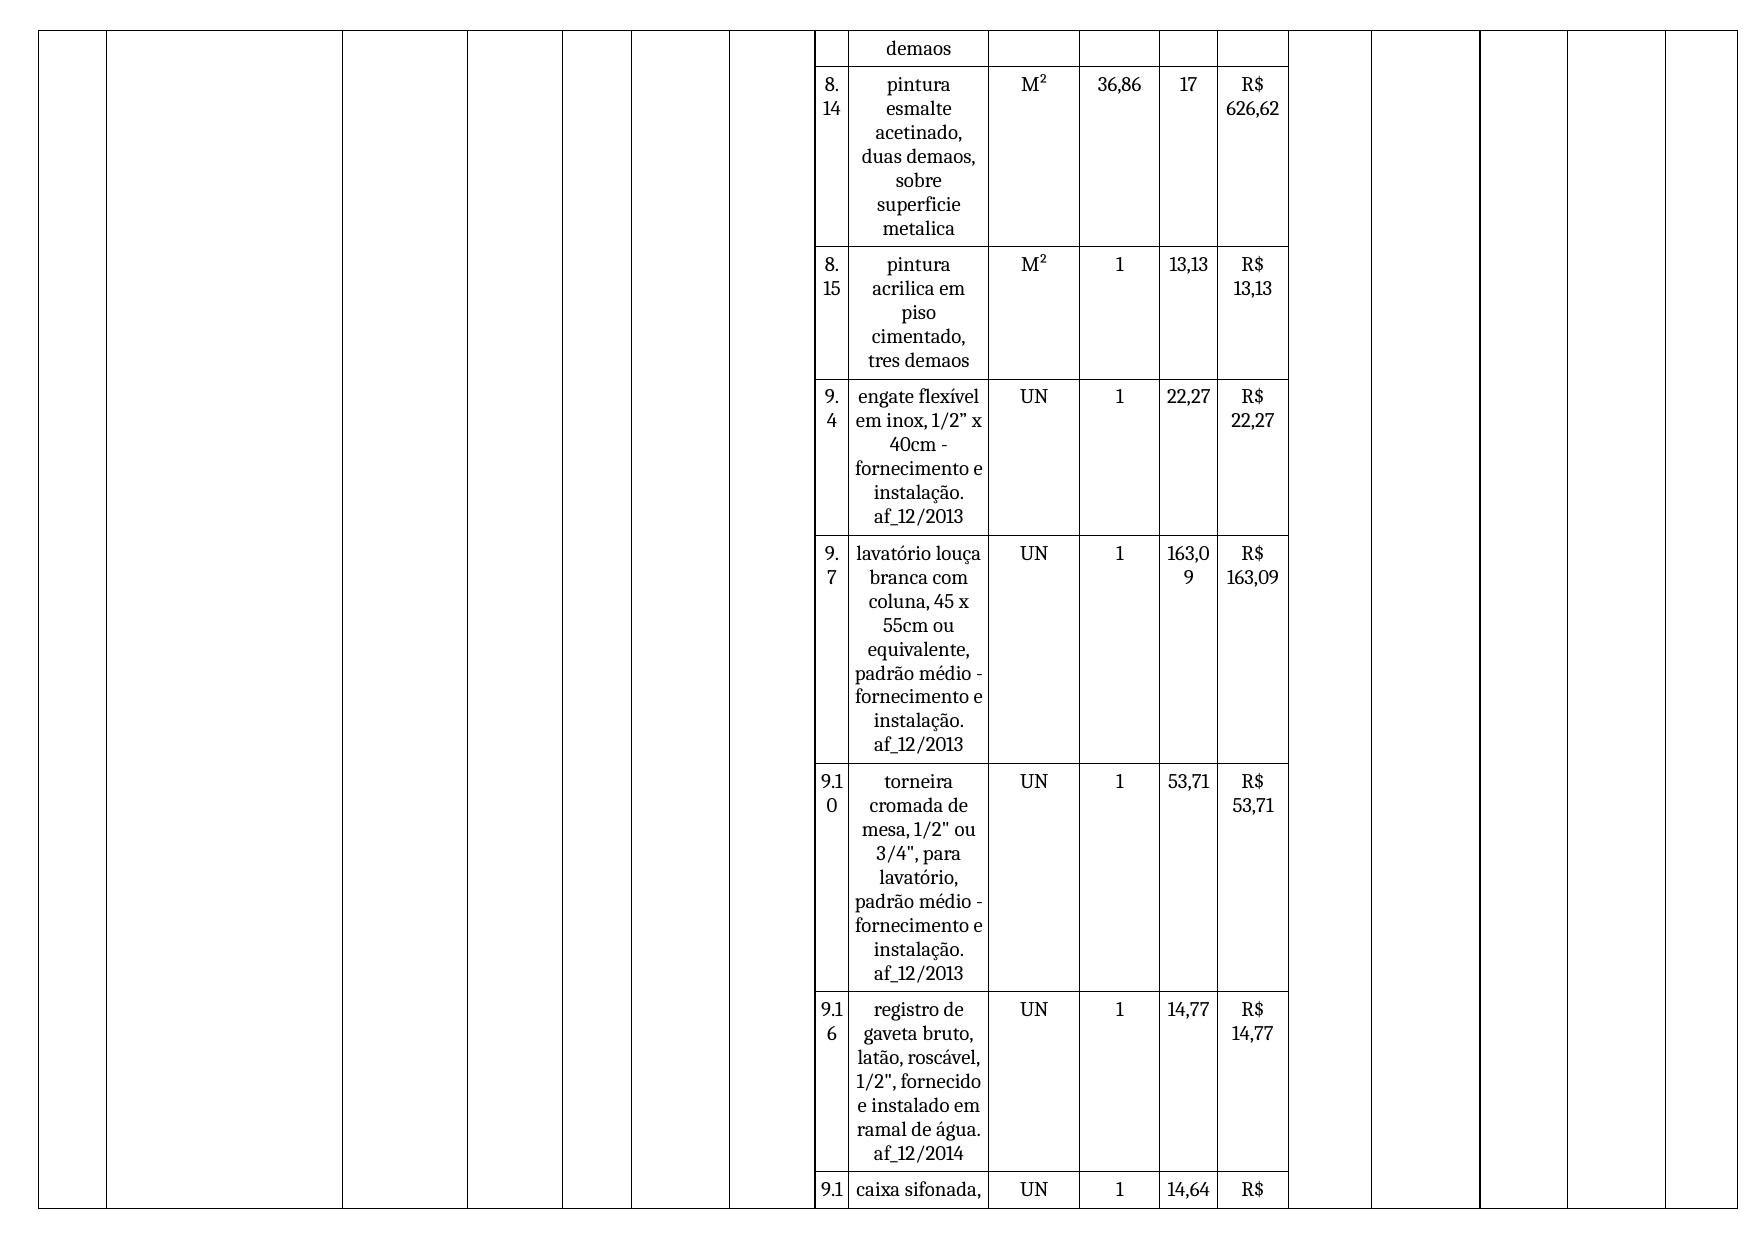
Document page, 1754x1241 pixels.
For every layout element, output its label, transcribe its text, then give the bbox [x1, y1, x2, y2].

table_cell torneira cromada de mesa, 1/2" ou 3/4", para lavatório, padrão médio - fornecimento e instalação. af_12/2013 [849, 764, 988, 991]
table_cell 9.10 [816, 764, 848, 991]
table_cell [1160, 31, 1217, 66]
table_cell 1 [1080, 992, 1159, 1171]
table_cell 8.15 [816, 247, 848, 378]
table_cell engate flexível em inox, 1/2” x 40cm - fornecimento e instalação. af_12/2013 [849, 380, 988, 535]
table_cell [107, 31, 342, 1208]
table_cell [1080, 31, 1159, 66]
table_cell 53,71 [1160, 764, 1217, 991]
table_cell lavatório louça branca com coluna, 45 x 55cm ou equivalente, padrão médio - fornecimento e instalação. af_12/2013 [849, 536, 988, 763]
table_cell 9.7 [816, 536, 848, 763]
table_cell pintura acrilica em piso cimentado, tres demaos [849, 247, 988, 378]
table_cell 14,77 [1160, 992, 1217, 1171]
table_cell UN [989, 764, 1079, 991]
table_cell 13,13 [1160, 247, 1217, 378]
table_cell [563, 31, 631, 1208]
table_cell [343, 31, 467, 1208]
table_cell [1372, 31, 1479, 1208]
table_cell 36,86 [1080, 67, 1159, 246]
table_cell 1 [1080, 1172, 1159, 1208]
table_cell 163,09 [1160, 536, 1217, 763]
table_cell [632, 31, 729, 1208]
table_cell 14,64 [1160, 1172, 1217, 1208]
table_cell UN [989, 380, 1079, 535]
table_cell [1481, 31, 1567, 1208]
table_cell 9.4 [816, 380, 848, 535]
table_cell R$ 626,62 [1218, 67, 1288, 246]
table_cell caixa sifonada, [849, 1172, 988, 1208]
table_cell [1666, 31, 1737, 1208]
table_cell UN [989, 1172, 1079, 1208]
table_cell 9.16 [816, 992, 848, 1171]
table_cell [1568, 31, 1665, 1208]
table_cell [468, 31, 562, 1208]
table_cell [816, 31, 848, 66]
table_cell 9.1 [816, 1172, 848, 1208]
table_cell R$ 14,77 [1218, 992, 1288, 1171]
table_cell [989, 31, 1079, 66]
table_cell 17 [1160, 67, 1217, 246]
table_cell [39, 31, 106, 1208]
table_cell M² [989, 67, 1079, 246]
table_cell R$ 13,13 [1218, 247, 1288, 378]
table_cell [1289, 31, 1371, 1208]
table_cell pintura esmalte acetinado, duas demaos, sobre superficie metalica [849, 67, 988, 246]
table_cell M² [989, 247, 1079, 378]
table_cell UN [989, 992, 1079, 1171]
table_cell 22,27 [1160, 380, 1217, 535]
table_cell demaos [849, 31, 988, 66]
table_cell 1 [1080, 764, 1159, 991]
table_cell R$ 53,71 [1218, 764, 1288, 991]
table_cell 1 [1080, 247, 1159, 378]
table_cell [730, 31, 814, 1208]
table_cell 8.14 [816, 67, 848, 246]
table_cell R$ 163,09 [1218, 536, 1288, 763]
table_cell UN [989, 536, 1079, 763]
table_cell 1 [1080, 380, 1159, 535]
table_cell registro de gaveta bruto, latão, roscável, 1/2", fornecido e instalado em ramal de água. af_12/2014 [849, 992, 988, 1171]
table_cell 1 [1080, 536, 1159, 763]
table_cell R$ [1218, 1172, 1288, 1208]
table_cell R$ 22,27 [1218, 380, 1288, 535]
table_cell [1218, 31, 1288, 66]
